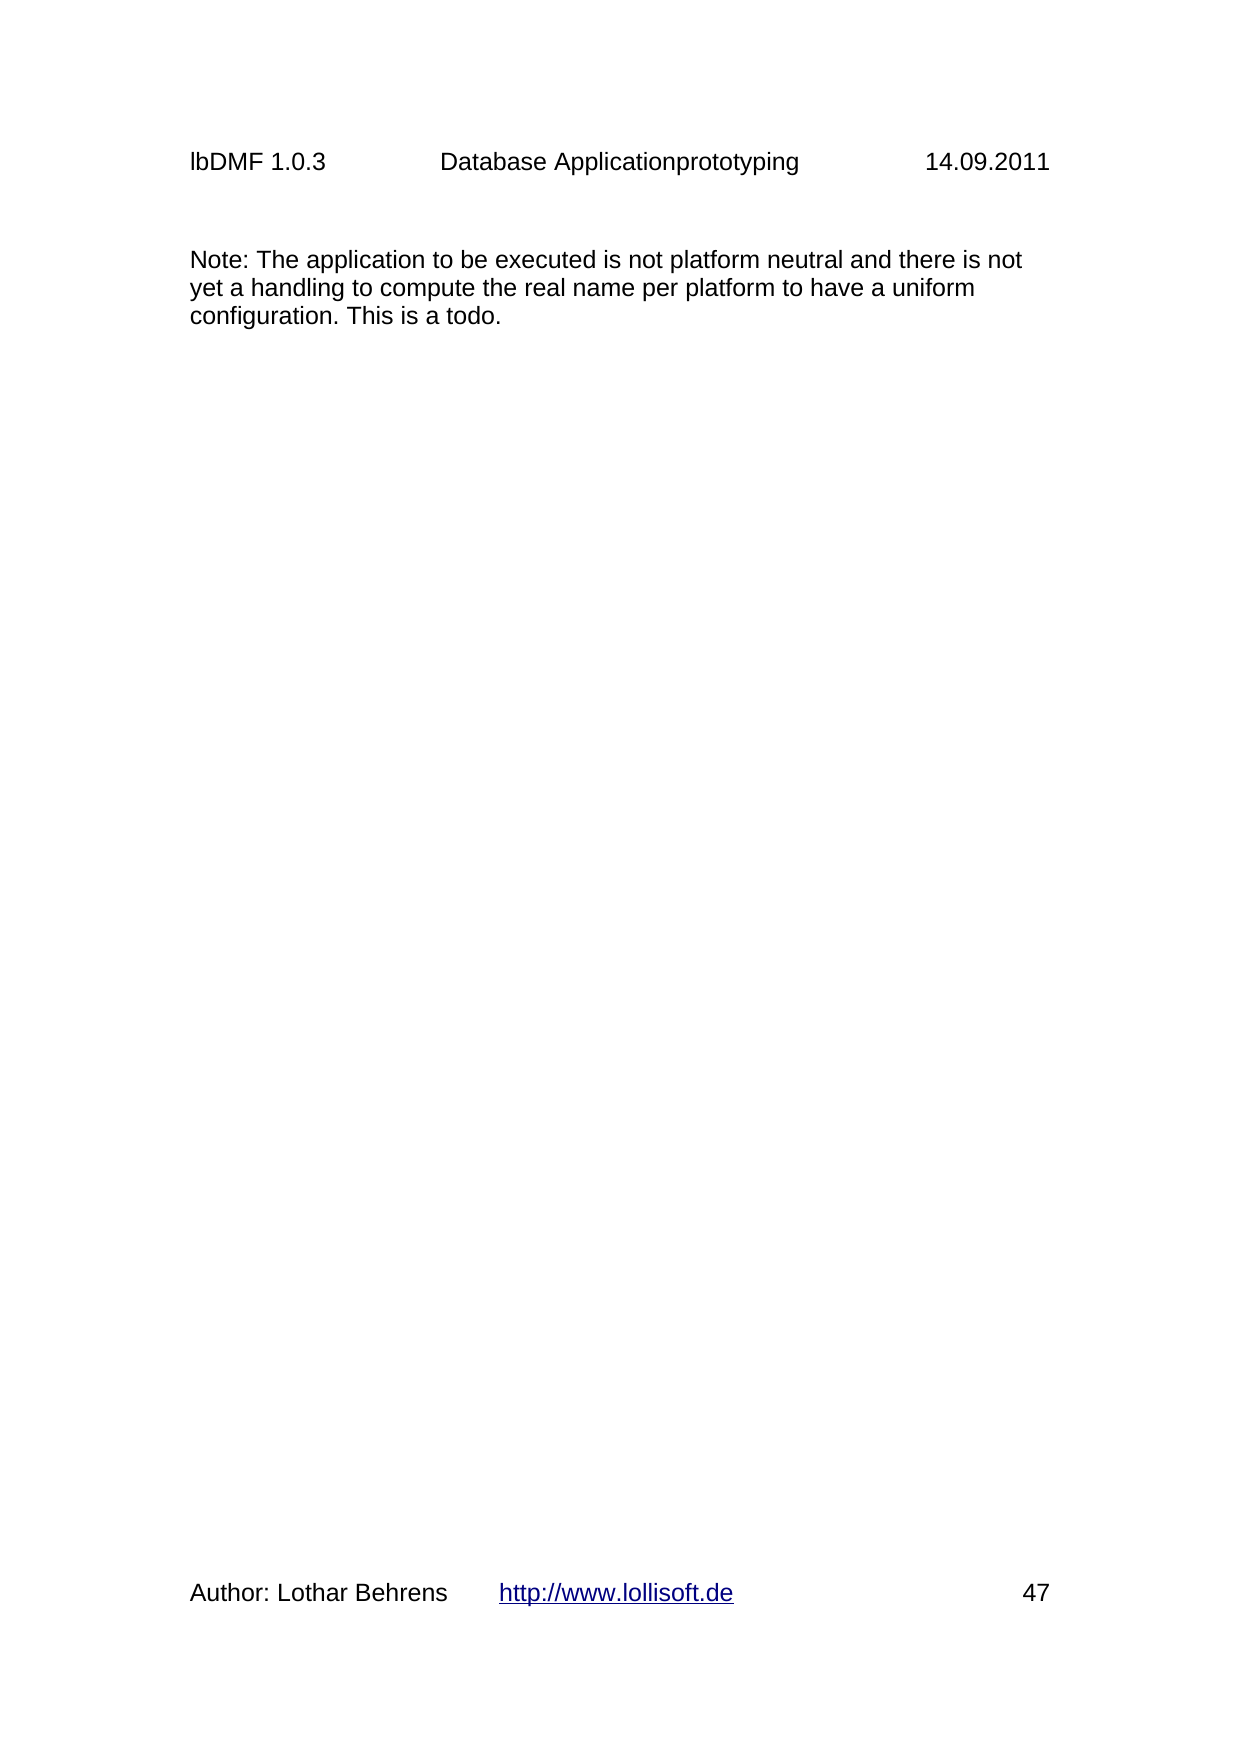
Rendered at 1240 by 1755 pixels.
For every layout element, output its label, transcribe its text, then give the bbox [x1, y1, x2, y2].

text Note: The application to be executed is not platform neutral and there is not yet a handling to compute the real name per platform to have a uniform configuration. This is a todo. [189, 246, 1050, 329]
